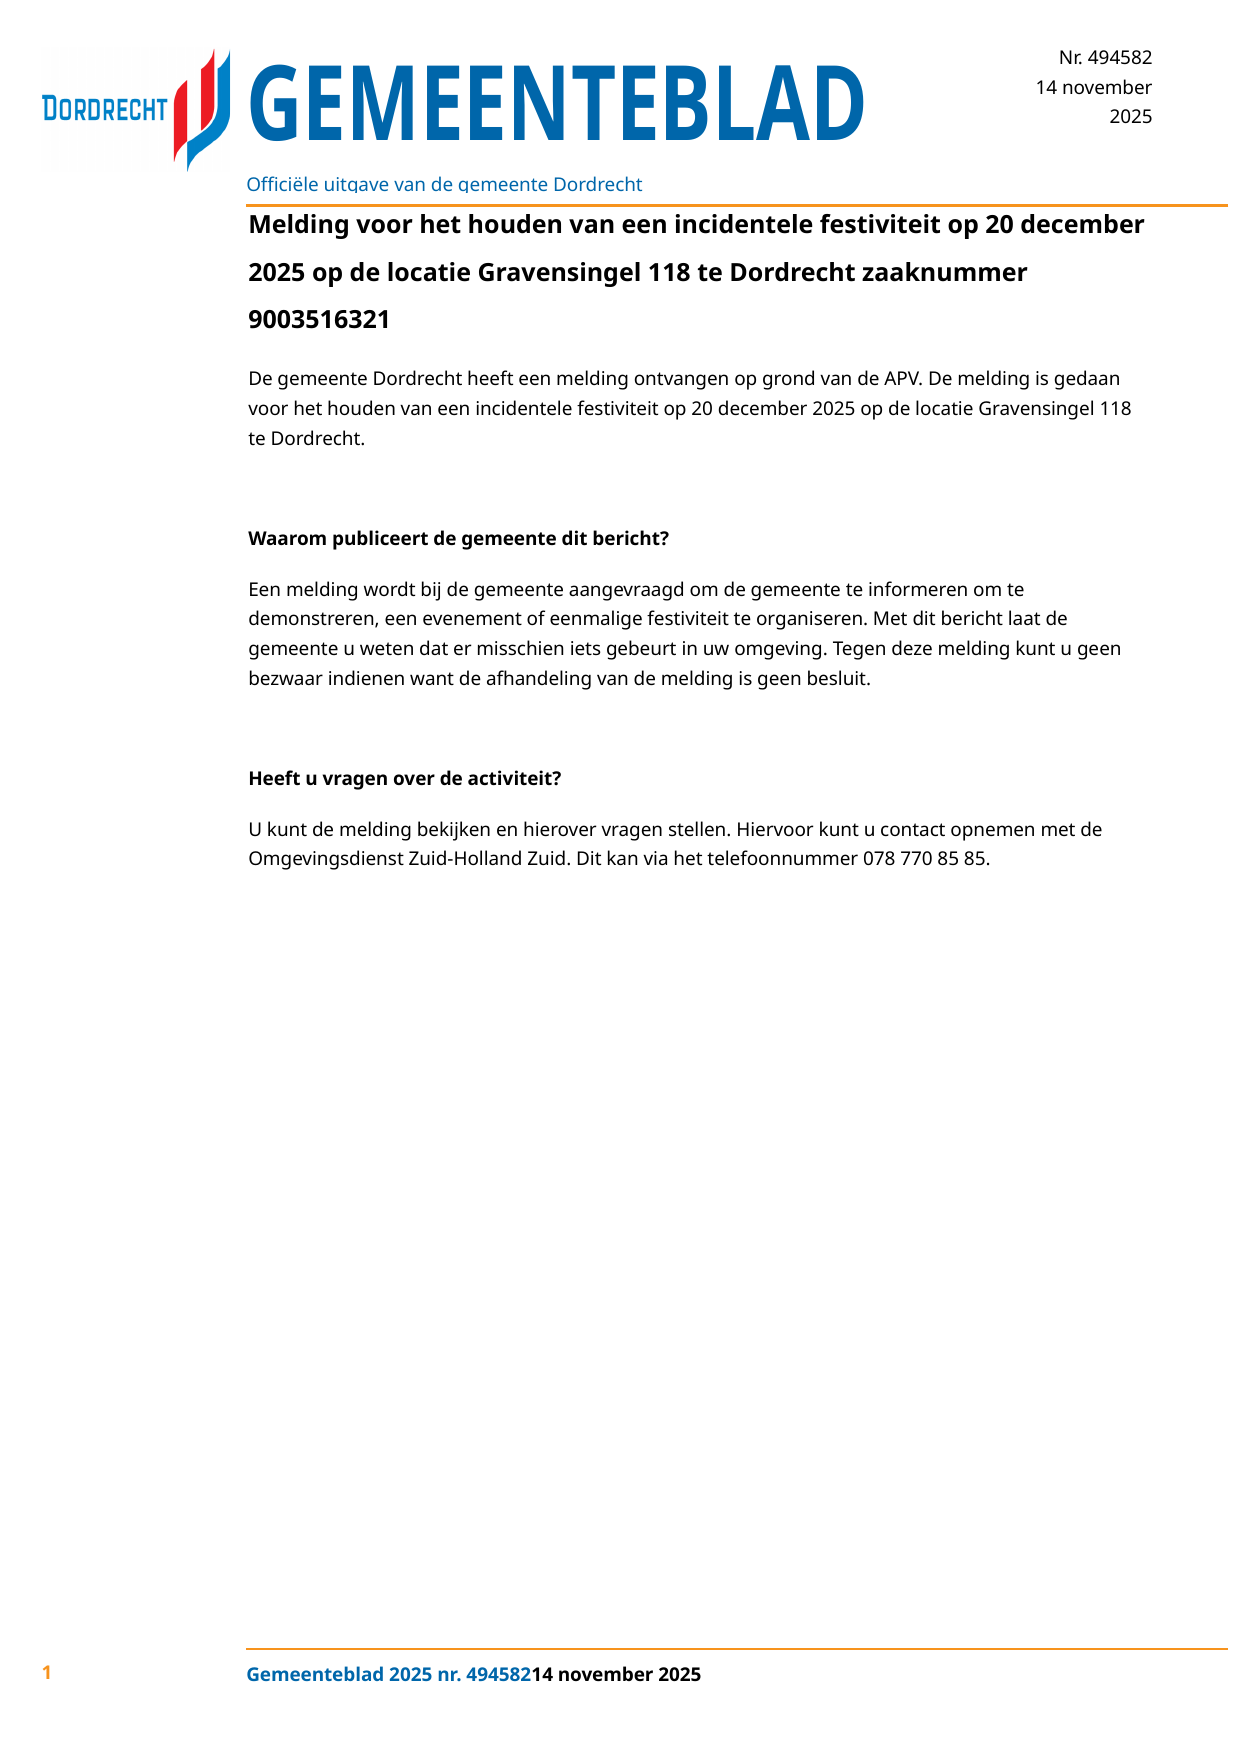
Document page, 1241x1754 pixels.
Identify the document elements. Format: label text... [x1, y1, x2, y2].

text Melding voor het houden van een incidentele festiviteit op 20 december 2025 op de locatie Gravensingel 118 te Dordrecht zaaknummer 9003516321 [248, 207, 1152, 336]
text Heeft u vragen over de activiteit? [248, 766, 1152, 791]
text Waarom publiceert de gemeente dit bericht? [248, 526, 1152, 551]
picture [41, 47, 231, 172]
text U kunt de melding bekijken en hierover vragen stellen. Hiervoor kunt u contact opnemen met de Omgevingsdienst Zuid-Holland Zuid. Dit kan via het telefoonnummer 078 770 85 85. [248, 816, 1152, 871]
text De gemeente Dordrecht heeft een melding ontvangen op grond van de APV. De melding is gedaan voor het houden van een incidentele festiviteit op 20 december 2025 op de locatie Gravensingel 118 te Dordrecht. [248, 366, 1152, 450]
text Een melding wordt bij de gemeente aangevraagd om de gemeente te informeren om te demonstreren, een evenement of eenmalige festiviteit te organiseren. Met dit bericht laat de gemeente u weten dat er misschien iets gebeurt in uw omgeving. Tegen deze melding kunt u geen bezwaar indienen want de afhandeling van de melding is geen besluit. [248, 576, 1152, 690]
